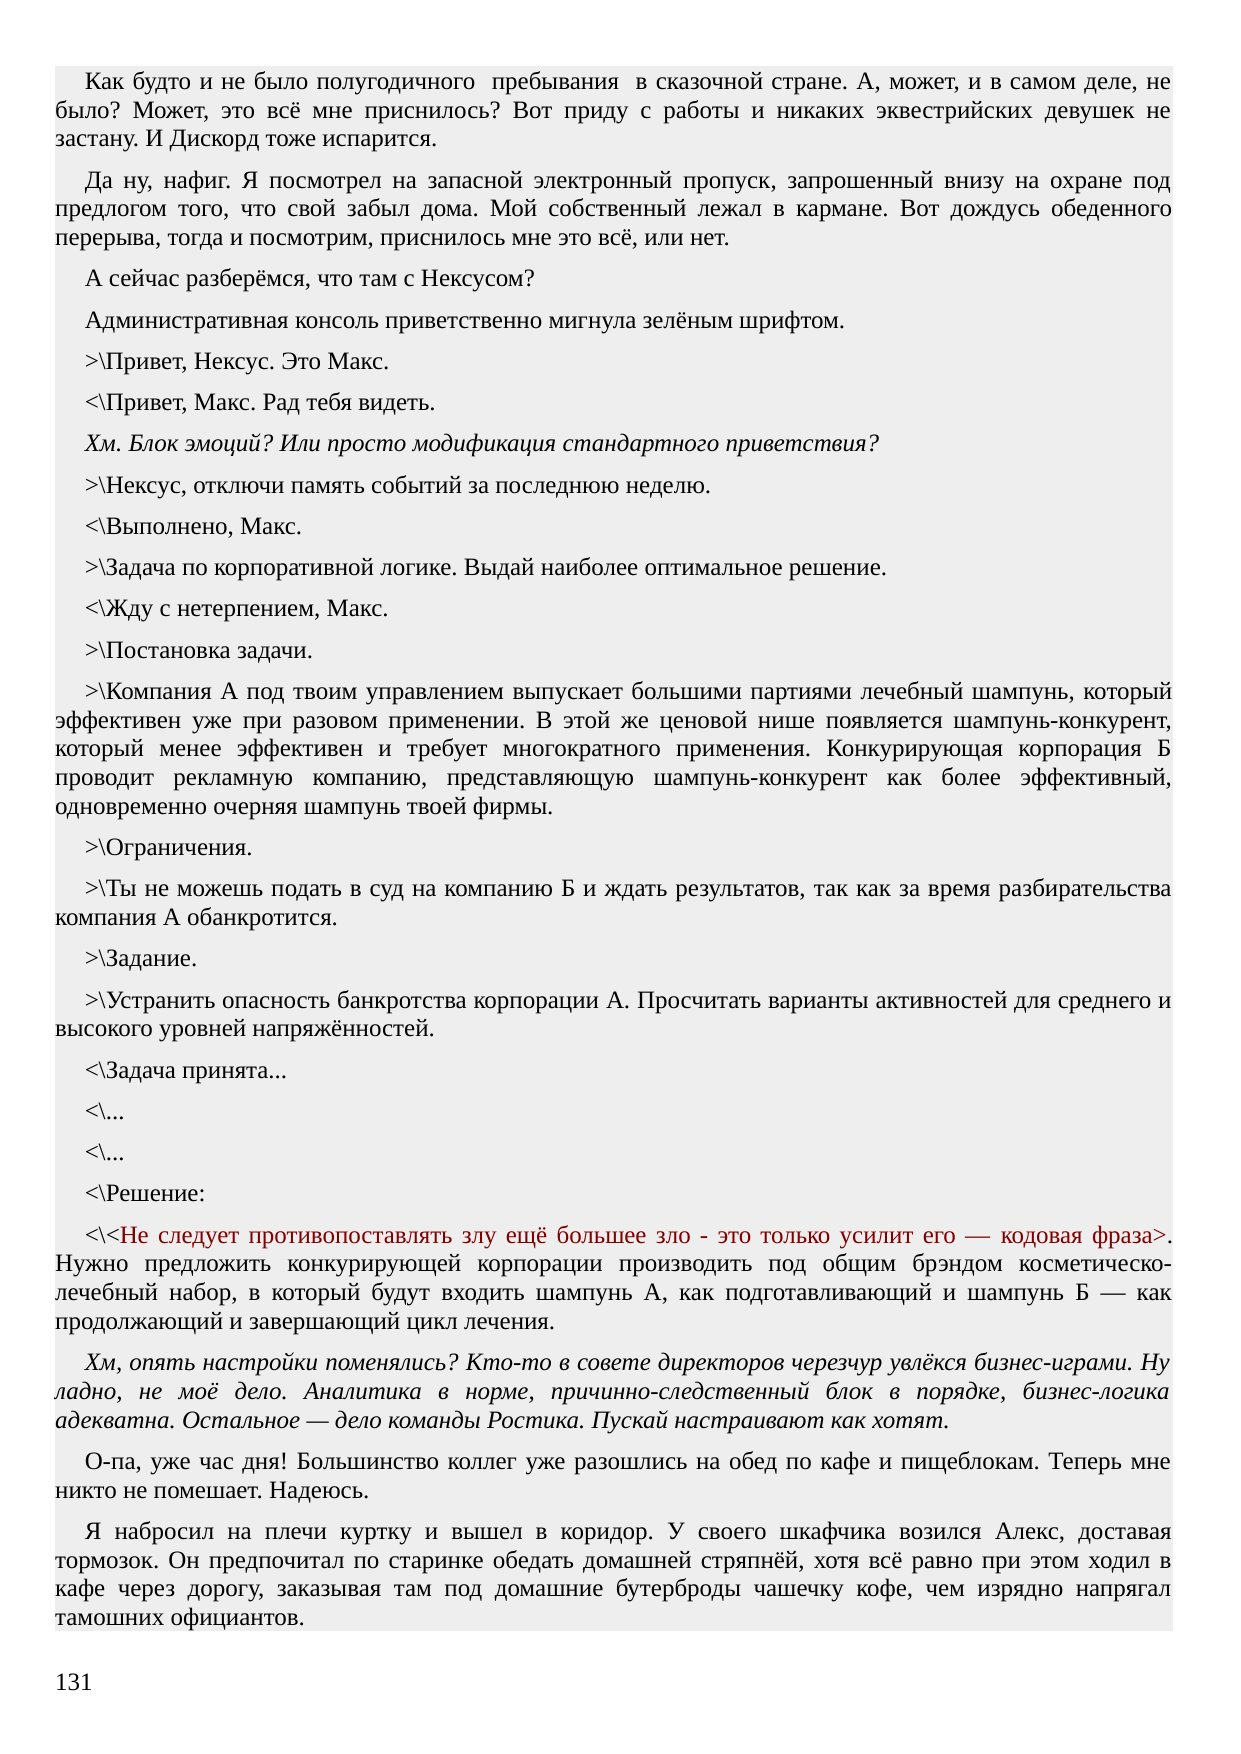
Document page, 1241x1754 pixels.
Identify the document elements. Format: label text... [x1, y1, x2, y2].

text <\Задача принята... [55, 1055, 1173, 1083]
text <\Жду с нетерпением, Макс. [55, 593, 1173, 622]
text >\Задание. [55, 943, 1173, 972]
text >\Нексус, отключи память событий за последнюю неделю. [55, 470, 1173, 498]
text Как будто и не было полугодичного пребывания в сказочной стране. А, может, и в самом деле, не было? Может, это всё мне приснилось? Вот приду с работы и никаких эквестрийских девушек не застану. И Дискорд тоже испарится. [55, 66, 1173, 152]
text <\Привет, Макс. Рад тебя видеть. [55, 387, 1173, 416]
text >\Постановка задачи. [55, 635, 1173, 663]
text <\Решение: [55, 1178, 1173, 1207]
text >\Устранить опасность банкротства корпорации А. Просчитать варианты активностей для среднего и высокого уровней напряжённостей. [55, 985, 1173, 1042]
text <\Выполнено, Макс. [55, 511, 1173, 540]
text Административная консоль приветственно мигнула зелёным шрифтом. [55, 305, 1173, 333]
text >\Ты не можешь подать в суд на компанию Б и ждать результатов, так как за время разбирательства компания А обанкротится. [55, 873, 1173, 931]
text >\Ограничения. [55, 832, 1173, 861]
text Я набросил на плечи куртку и вышел в коридор. У своего шкафчика возился Алекс, доставая тормозок. Он предпочитал по старинке обедать домашней стряпнёй, хотя всё равно при этом ходил в кафе через дорогу, заказывая там под домашние бутерброды чашечку кофе, чем изрядно напрягал тамошних официантов. [55, 1516, 1173, 1631]
text Да ну, нафиг. Я посмотрел на запасной электронный пропуск, запрошенный внизу на охране под предлогом того, что свой забыл дома. Мой собственный лежал в кармане. Вот дождусь обеденного перерыва, тогда и посмотрим, приснилось мне это всё, или нет. [55, 165, 1173, 251]
text Хм, опять настройки поменялись? Кто-то в совете директоров черезчур увлёкся бизнес-играми. Ну ладно, не моё дело. Аналитика в норме, причинно-следственный блок в порядке, бизнес-логика адекватна. Остальное — дело команды Ростика. Пускай настраивают как хотят. [55, 1347, 1173, 1433]
text А сейчас разберёмся, что там с Нексусом? [55, 263, 1173, 292]
text <\... [55, 1096, 1173, 1125]
text О-па, уже час дня! Большинство коллег уже разошлись на обед по кафе и пищеблокам. Теперь мне никто не помешает. Надеюсь. [55, 1446, 1173, 1503]
text >\Задача по корпоративной логике. Выдай наиболее оптимальное решение. [55, 552, 1173, 581]
text <\<Не следует противопоставлять злу ещё большее зло - это только усилит его — кодовая фраза>. Нужно предложить конкурирующей корпорации производить под общим брэндом косметическо-лечебный набор, в который будут входить шампунь А, как подготавливающий и шампунь Б — как продолжающий и завершающий цикл лечения. [55, 1220, 1173, 1335]
text <\... [55, 1137, 1173, 1166]
text >\Компания А под твоим управлением выпускает большими партиями лечебный шампунь, который эффективен уже при разовом применении. В этой же ценовой нише появляется шампунь-конкурент, который менее эффективен и требует многократного применения. Конкурирующая корпорация Б проводит рекламную компанию, представляющую шампунь-конкурент как более эффективный, одновременно очерняя шампунь твоей фирмы. [55, 676, 1173, 820]
text Хм. Блок эмоций? Или просто модификация стандартного приветствия? [55, 428, 1173, 457]
text >\Привет, Нексус. Это Макс. [55, 346, 1173, 375]
